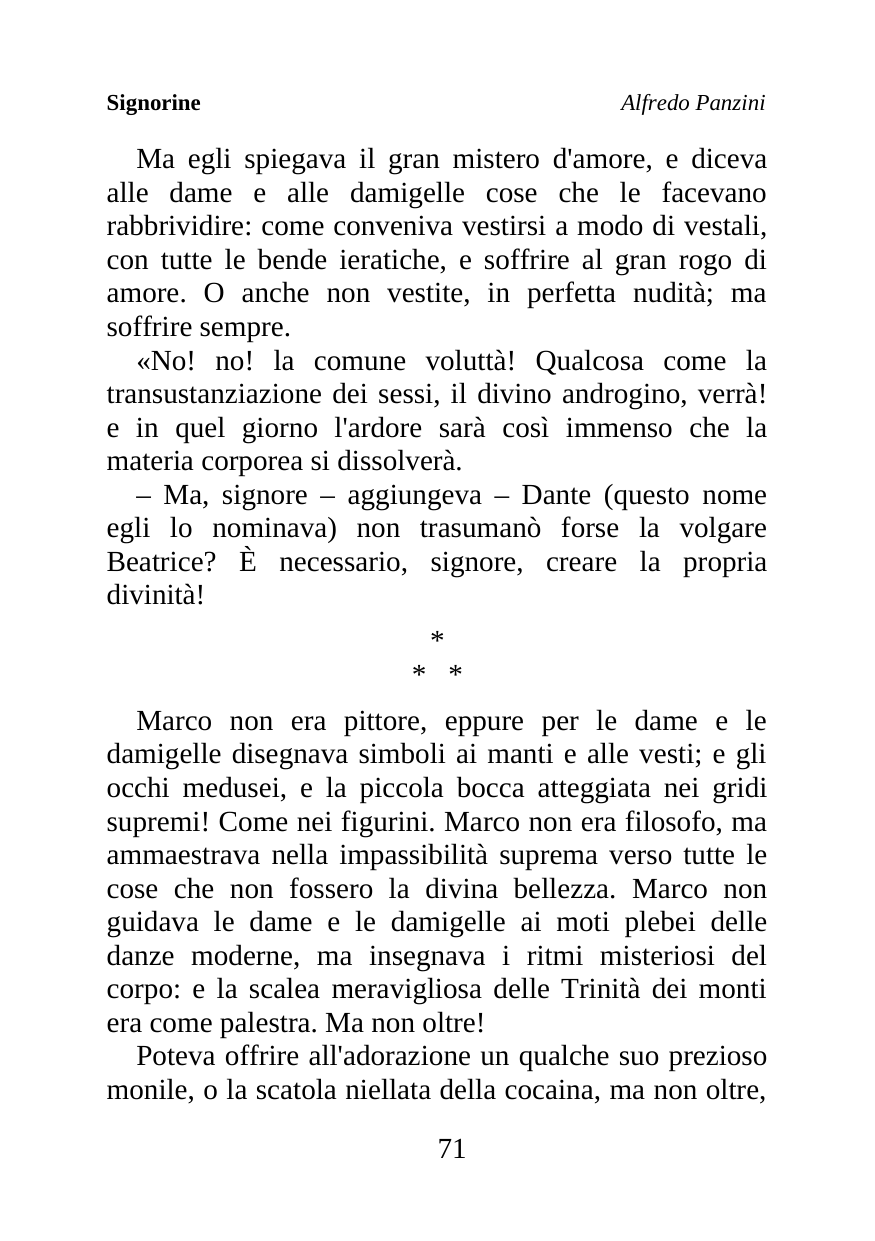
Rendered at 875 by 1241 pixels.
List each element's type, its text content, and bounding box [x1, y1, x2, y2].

text «No! no! la comune voluttà! Qualcosa come la transustanziazione dei sessi, il divino androgino, verrà! e in quel giorno l'ardore sarà così immenso che la materia corporea si dissolverà. [106, 343, 768, 477]
text – Ma, signore – aggiungeva – Dante (questo nome egli lo nominava) non trasumanò forse la volgare Beatrice? È necessario, signore, creare la propria divinità! [106, 477, 768, 611]
text * * * [106, 623, 768, 691]
text Ma egli spiegava il gran mistero d'amore, e diceva alle dame e alle damigelle cose che le facevano rabbrividire: come conveniva vestirsi a modo di vestali, con tutte le bende ieratiche, e soffrire al gran rogo di amore. O anche non vestite, in perfetta nudità; ma soffrire sempre. [106, 141, 768, 343]
text Marco non era pittore, eppure per le dame e le damigelle disegnava simboli ai manti e alle vesti; e gli occhi medusei, e la piccola bocca atteggiata nei gridi supremi! Come nei figurini. Marco non era filosofo, ma ammaestrava nella impassibilità suprema verso tutte le cose che non fossero la divina bellezza. Marco non guidava le dame e le damigelle ai moti plebei delle danze moderne, ma insegnava i ritmi misteriosi del corpo: e la scalea meravigliosa delle Trinità dei monti era come palestra. Ma non oltre! [106, 703, 768, 1038]
text Poteva offrire all'adorazione un qualche suo prezioso monile, o la scatola niellata della cocaina, ma non oltre, [106, 1038, 768, 1106]
